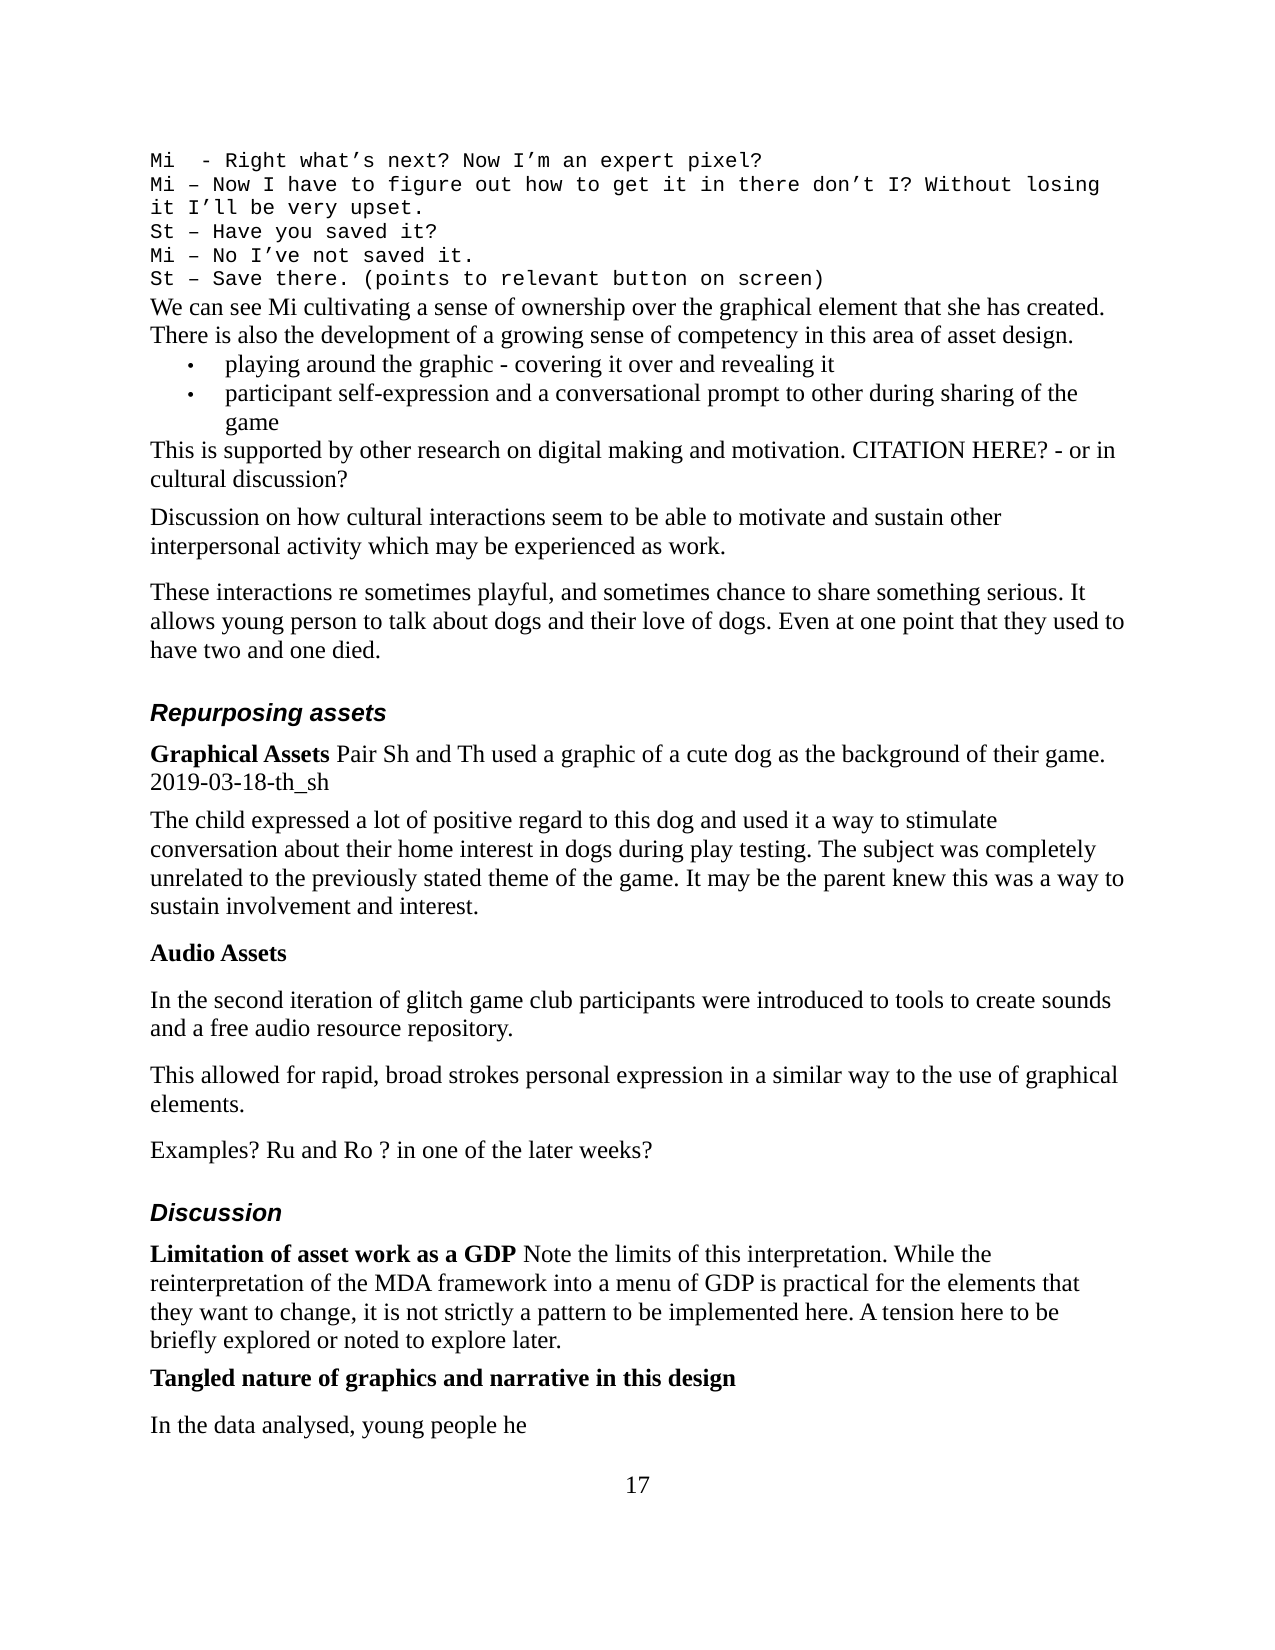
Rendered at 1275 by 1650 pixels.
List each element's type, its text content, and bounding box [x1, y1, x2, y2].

text In the second iteration of glitch game club participants were introduced to tools to create sounds and a free audio resource repository. [150, 985, 1125, 1042]
list playing around the graphic - covering it over and revealing it [187, 349, 1125, 378]
text Examples? Ru and Ro ? in one of the later weeks? [150, 1136, 1125, 1164]
text Audio Assets [150, 938, 1125, 967]
text St – Have you saved it? [150, 221, 1125, 244]
text In the data analysed, young people he [150, 1410, 1125, 1439]
text Tangled nature of graphics and narrative in this design [150, 1363, 1125, 1392]
subtitle Repurposing assets [150, 698, 1125, 726]
text This allowed for rapid, broad strokes personal expression in a similar way to the use of graphical elements. [150, 1060, 1125, 1118]
text We can see Mi cultivating a sense of ownership over the graphical element that she has created. There is also the development of a growing sense of competency in this area of asset design. [150, 292, 1125, 349]
text Graphical Assets Pair Sh and Th used a graphic of a cute dog as the background of their game. 2019-03-18-th_sh [150, 739, 1125, 796]
text Mi – No I’ve not saved it. [150, 244, 1125, 268]
subtitle Discussion [150, 1198, 1125, 1227]
text These interactions re sometimes playful, and sometimes chance to share something serious. It allows young person to talk about dogs and their love of dogs. Even at one point that they used to have two and one died. [150, 577, 1125, 664]
list participant self-expression and a conversational prompt to other during sharing of the game [187, 378, 1125, 436]
text This is supported by other research on digital making and motivation. CITATION HERE? - or in cultural discussion? [150, 436, 1125, 493]
text St – Save there. (points to relevant button on screen) [150, 268, 1125, 292]
text Discussion on how cultural interactions seem to be able to motivate and sustain other interpersonal activity which may be experienced as work. [150, 502, 1125, 559]
text Mi - Right what’s next? Now I’m an expert pixel? [150, 150, 1125, 174]
text The child expressed a lot of positive regard to this dog and used it a way to stimulate conversation about their home interest in dogs during play testing. The subject was completely unrelated to the previously stated theme of the game. It may be the parent knew this was a way to sustain involvement and interest. [150, 805, 1125, 920]
text Mi – Now I have to figure out how to get it in there don’t I? Without losing it I’ll be very upset. [150, 174, 1125, 221]
text Limitation of asset work as a GDP Note the limits of this interpretation. While the reinterpretation of the MDA framework into a menu of GDP is practical for the elements that they want to change, it is not strictly a pattern to be implemented here. A tension here to be briefly explored or noted to explore later. [150, 1239, 1125, 1354]
